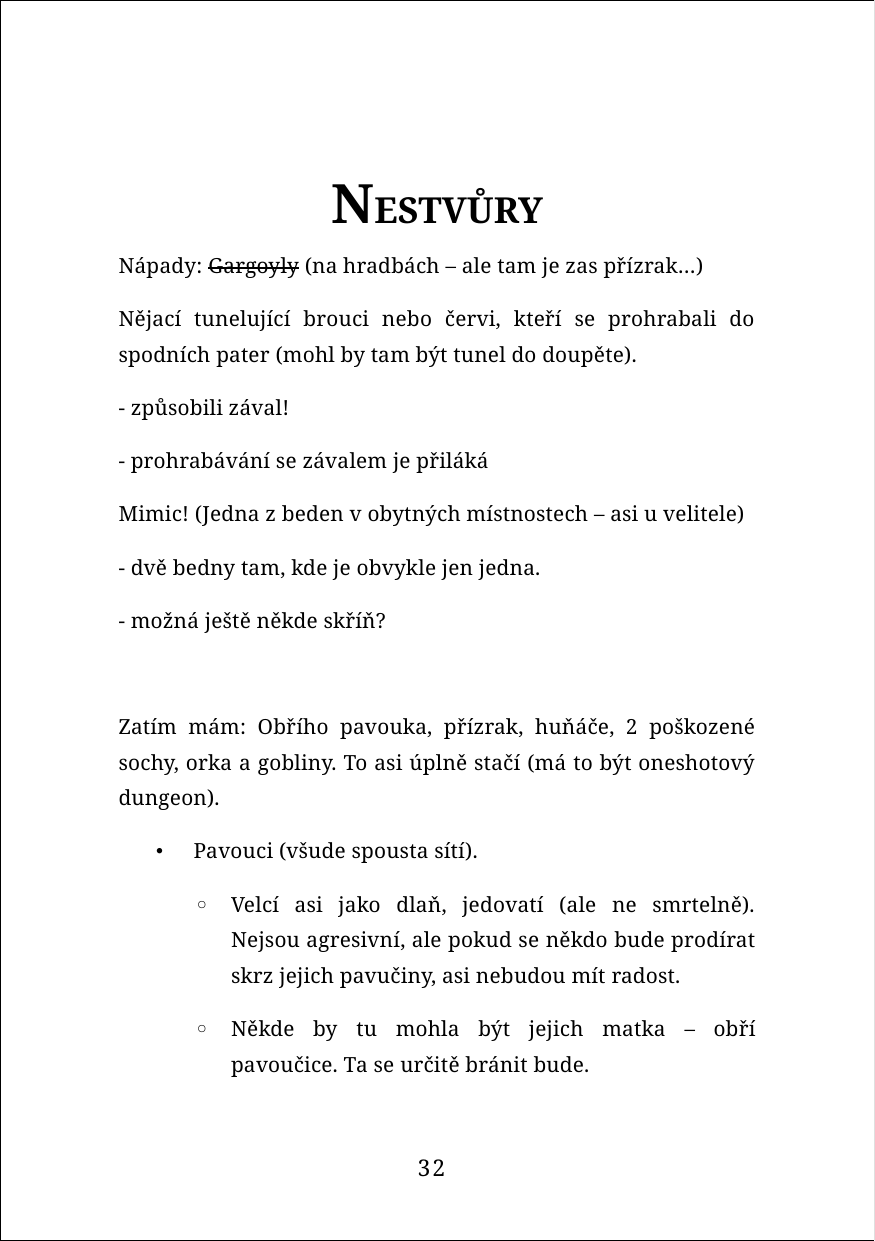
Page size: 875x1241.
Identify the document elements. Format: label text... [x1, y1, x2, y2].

list Někde by tu mohla být jejich matka – obří pavoučice. Ta se určitě bránit bude. [193, 1014, 756, 1078]
text - dvě bedny tam, kde je obvykle jen jedna. [118, 553, 756, 581]
text - možná ještě někde skříň? [118, 606, 756, 634]
text Nápady: Gargoyly (na hradbách – ale tam je zas přízrak…) [118, 251, 756, 279]
text - způsobili zával! [118, 393, 756, 421]
subtitle Nestvůry [118, 166, 756, 239]
text Zatím mám: Obřího pavouka, přízrak, huňáče, 2 poškozené sochy, orka a gobliny. To asi úplně stačí (má to být oneshotový dungeon). [118, 712, 756, 812]
list Pavouci (všude spousta sítí). [156, 837, 756, 865]
list Velcí asi jako dlaň, jedovatí (ale ne smrtelně). Nejsou agresivní, ale pokud se někdo bude prodírat skrz jejich pavučiny, asi nebudou mít radost. [193, 890, 756, 989]
text Nějací tunelující brouci nebo červi, kteří se prohrabali do spodních pater (mohl by tam být tunel do doupěte). [118, 304, 756, 368]
text - prohrabávání se závalem je přiláká [118, 446, 756, 475]
text Mimic! (Jedna z beden v obytných místnostech – asi u velitele) [118, 499, 756, 528]
